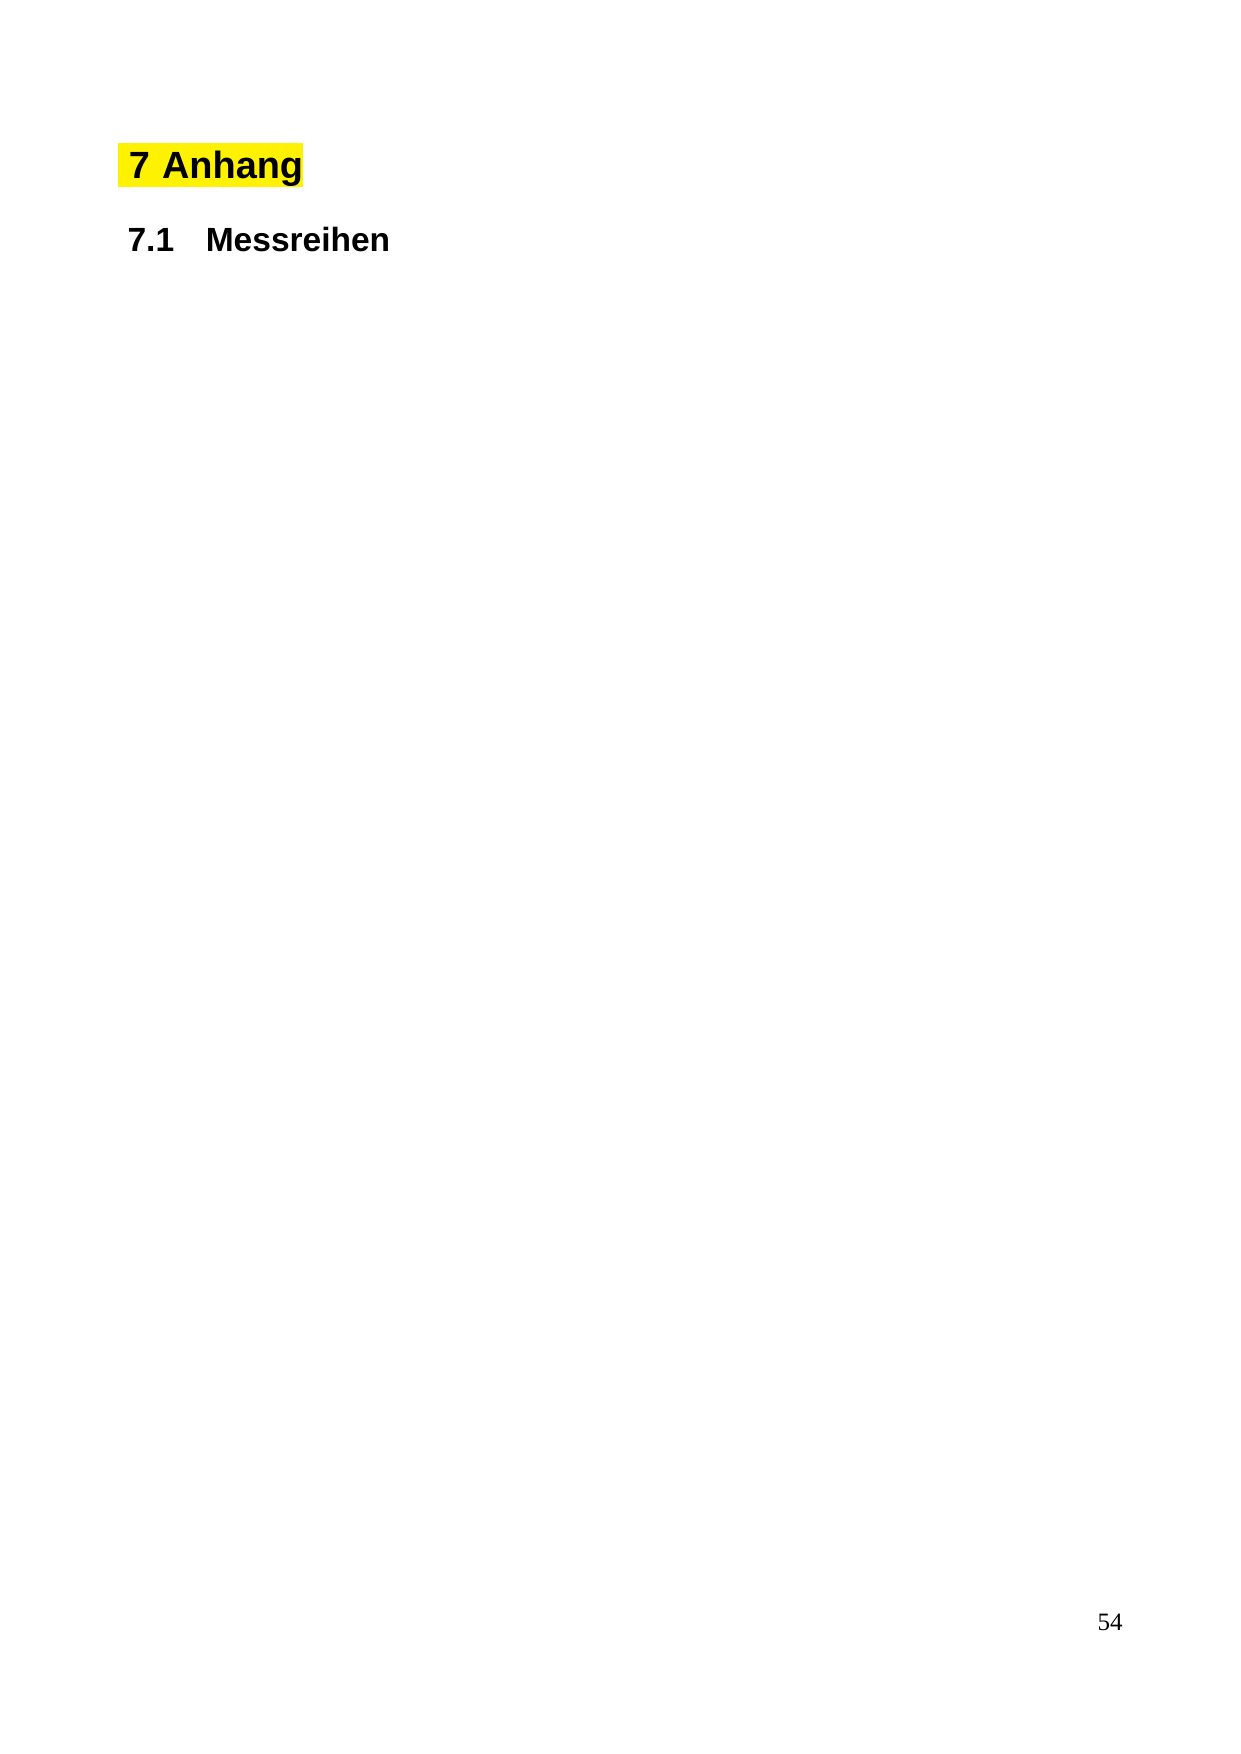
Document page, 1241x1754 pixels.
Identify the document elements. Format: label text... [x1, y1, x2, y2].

subtitle Messreihen [118, 220, 1122, 259]
subtitle Anhang [118, 143, 1122, 187]
